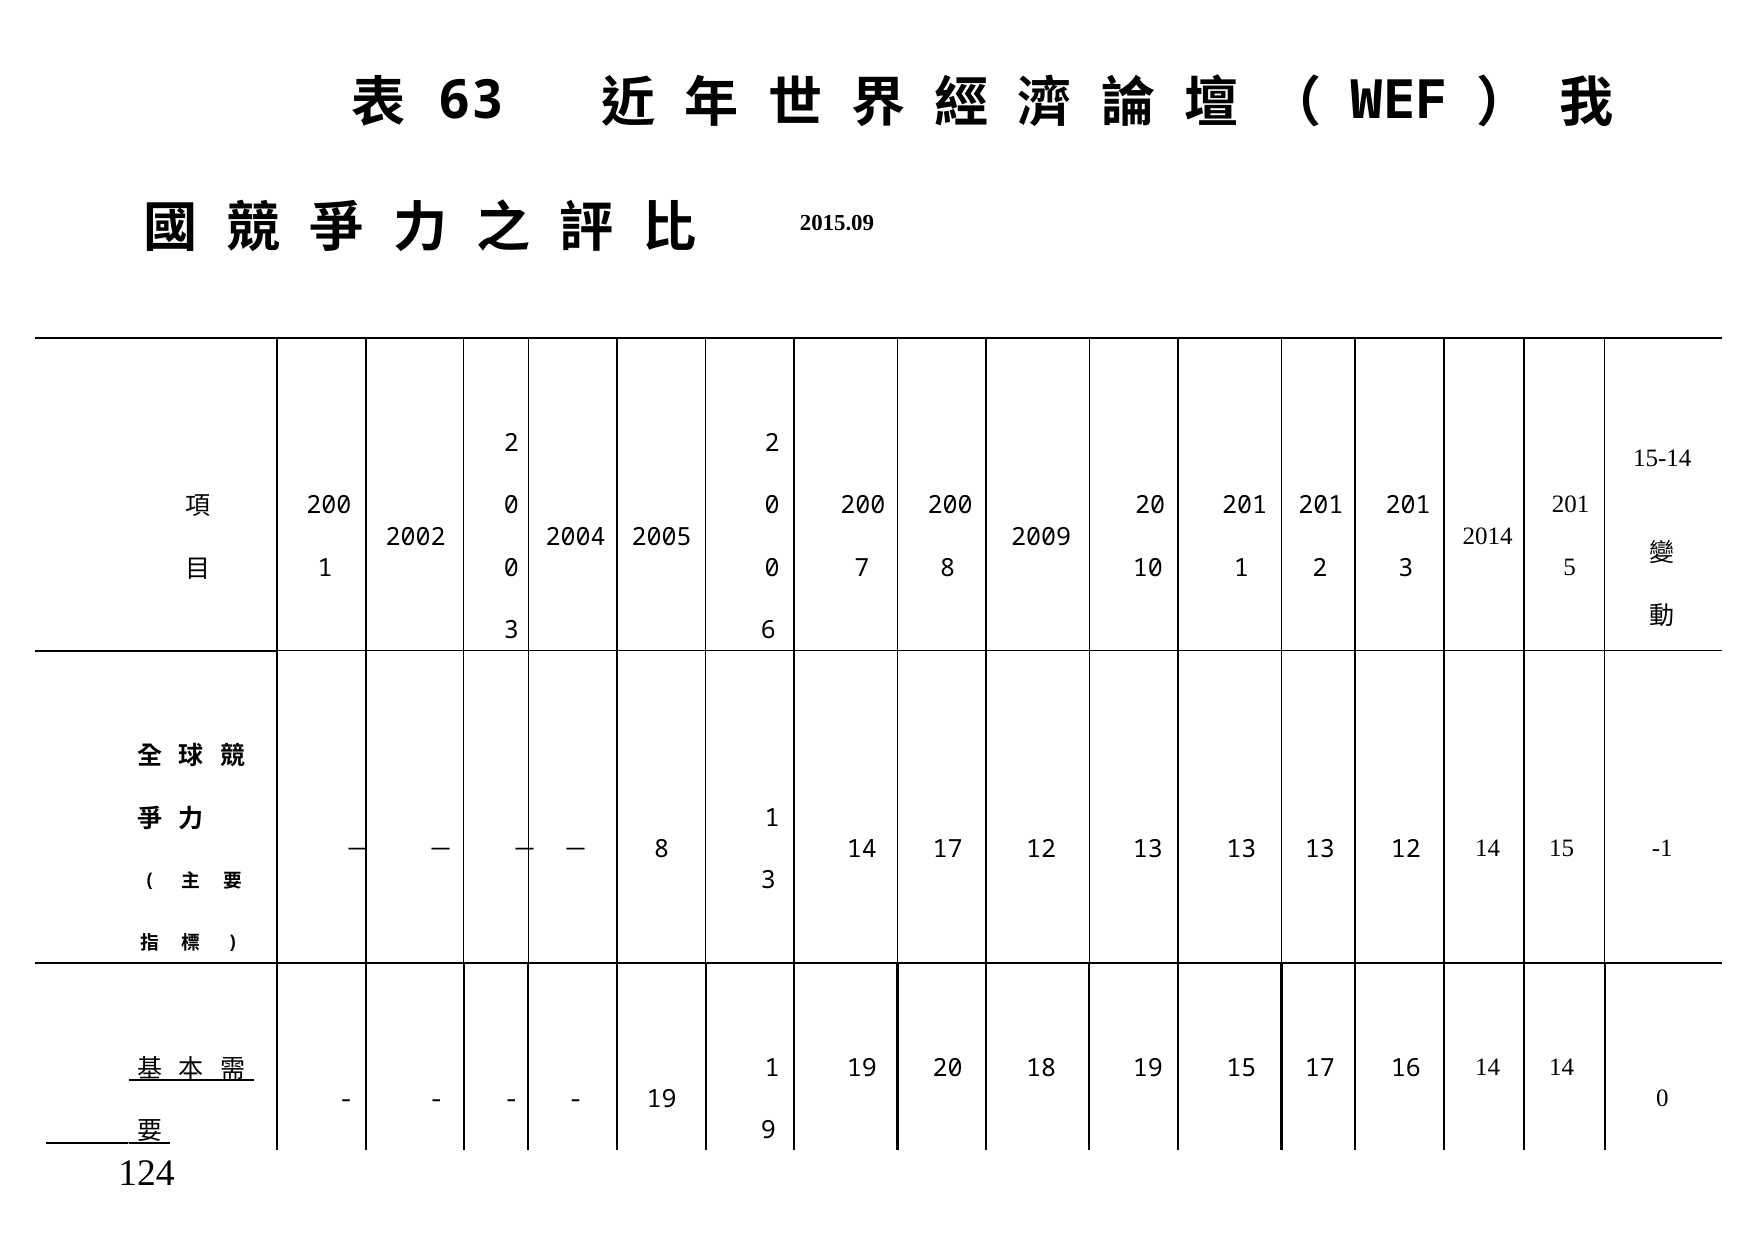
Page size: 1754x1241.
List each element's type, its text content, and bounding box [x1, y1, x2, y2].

table_cell － [464, 651, 528, 962]
table_cell 17 [898, 651, 985, 962]
table_cell 12 [987, 651, 1089, 962]
table_cell 12 [1356, 651, 1443, 962]
table_header 15-14 變動 [1605, 339, 1722, 650]
table_header 2005 [618, 339, 705, 650]
table_cell 13 [1282, 651, 1354, 962]
table_cell － [278, 651, 365, 962]
table_cell 15 [1179, 964, 1280, 1150]
table_cell 18 [987, 964, 1088, 1150]
table_header 2013 [1356, 339, 1443, 650]
table_cell - [529, 964, 616, 1150]
table_header 2014 [1445, 339, 1523, 650]
table_header 2004 [529, 339, 616, 650]
table_header 2008 [898, 339, 985, 650]
table_cell 0 [1606, 964, 1722, 1150]
table_header 2010 [1090, 339, 1177, 650]
table_cell 13 [1179, 651, 1281, 962]
table_cell - [367, 964, 463, 1150]
table_cell 基本需要 [35, 964, 276, 1150]
table_header 2002 [367, 339, 463, 650]
table_cell - [465, 964, 527, 1150]
table_header 2011 [1179, 339, 1281, 650]
table_cell 8 [618, 651, 705, 962]
table_cell - [278, 964, 365, 1150]
table_header 2009 [987, 339, 1089, 650]
table_cell -1 [1605, 651, 1722, 962]
table_header 2012 [1282, 339, 1354, 650]
table_cell 17 [1283, 964, 1354, 1150]
table_cell － [367, 651, 463, 962]
table_cell 20 [899, 964, 985, 1150]
table_header 2006 [706, 339, 793, 650]
table_cell － [529, 651, 616, 962]
table_cell 13 [1090, 651, 1177, 962]
table_cell 14 [1525, 964, 1604, 1150]
table_cell 19 [618, 964, 705, 1150]
table_header 項 目 [35, 339, 276, 650]
table_header 2007 [795, 339, 897, 650]
table_cell 14 [795, 651, 897, 962]
table_cell 13 [706, 651, 793, 962]
table_cell 19 [707, 964, 793, 1150]
table_header 2003 [464, 339, 528, 650]
table_header 2001 [278, 339, 365, 650]
table_cell 19 [1090, 964, 1177, 1150]
table_cell 全球競爭力(主要指標) [35, 652, 276, 962]
table_cell 14 [1445, 964, 1523, 1150]
text 表63 近年世界經濟論壇（WEF）我國競爭力之評比 2015.09 [128, 25, 1628, 275]
table_header 2015 [1525, 339, 1604, 650]
table_cell 16 [1356, 964, 1443, 1150]
table_cell 19 [795, 964, 896, 1150]
table_cell 15 [1525, 651, 1604, 962]
table_cell 14 [1445, 651, 1523, 962]
